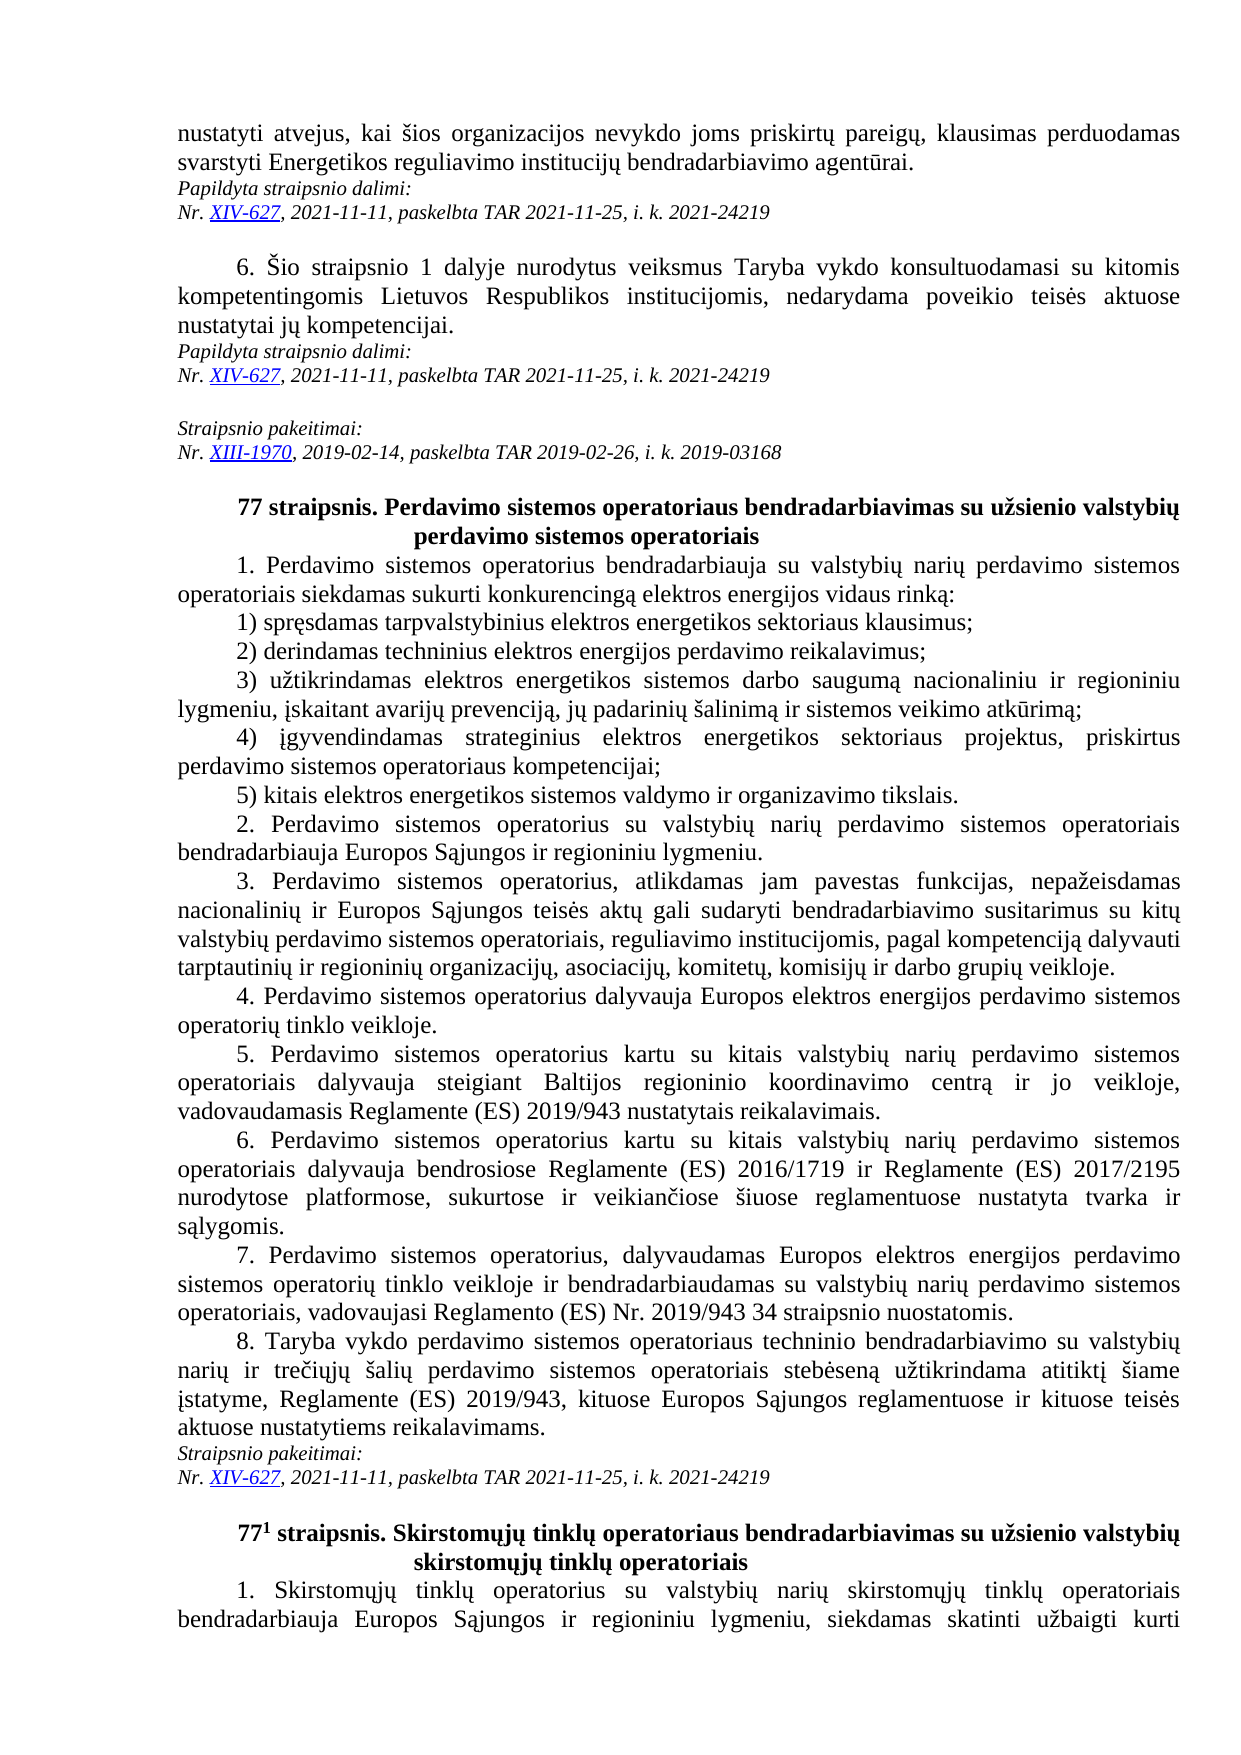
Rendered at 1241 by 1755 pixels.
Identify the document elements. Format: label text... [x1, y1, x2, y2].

text 2. Perdavimo sistemos operatorius su valstybių narių perdavimo sistemos operatoriais bendradarbiauja Europos Sąjungos ir regioniniu lygmeniu. [177, 809, 1181, 866]
text Straipsnio pakeitimai: [177, 1441, 1181, 1465]
text Nr. XIII-1970, 2019-02-14, paskelbta TAR 2019-02-26, i. k. 2019-03168 [177, 440, 1181, 464]
text 4. Perdavimo sistemos operatorius dalyvauja Europos elektros energijos perdavimo sistemos operatorių tinklo veikloje. [177, 981, 1181, 1039]
text Nr. XIV-627, 2021-11-11, paskelbta TAR 2021-11-25, i. k. 2021-24219 [177, 1465, 1181, 1489]
text Nr. XIV-627, 2021-11-11, paskelbta TAR 2021-11-25, i. k. 2021-24219 [177, 200, 1181, 224]
text Straipsnio pakeitimai: [177, 416, 1181, 440]
text 6. Šio straipsnio 1 dalyje nurodytus veiksmus Taryba vykdo konsultuodamasi su kitomis kompetentingomis Lietuvos Respublikos institucijomis, nedarydama poveikio teisės aktuose nustatytai jų kompetencijai. [177, 252, 1181, 339]
text 5) kitais elektros energetikos sistemos valdymo ir organizavimo tikslais. [177, 780, 1181, 809]
text Papildyta straipsnio dalimi: [177, 176, 1181, 200]
text 8. Taryba vykdo perdavimo sistemos operatoriaus techninio bendradarbiavimo su valstybių narių ir trečiųjų šalių perdavimo sistemos operatoriais stebėseną užtikrindama atitiktį šiame įstatyme, Reglamente (ES) 2019/943, kituose Europos Sąjungos reglamentuose ir kituose teisės aktuose nustatytiems reikalavimams. [177, 1326, 1181, 1441]
text 1) spręsdamas tarpvalstybinius elektros energetikos sektoriaus klausimus; [177, 607, 1181, 636]
text 7. Perdavimo sistemos operatorius, dalyvaudamas Europos elektros energijos perdavimo sistemos operatorių tinklo veikloje ir bendradarbiaudamas su valstybių narių perdavimo sistemos operatoriais, vadovaujasi Reglamento (ES) Nr. 2019/943 34 straipsnio nuostatomis. [177, 1240, 1181, 1326]
text 1. Skirstomųjų tinklų operatorius su valstybių narių skirstomųjų tinklų operatoriais bendradarbiauja Europos Sąjungos ir regioniniu lygmeniu, siekdamas skatinti užbaigti kurti [177, 1576, 1181, 1633]
text 1. Perdavimo sistemos operatorius bendradarbiauja su valstybių narių perdavimo sistemos operatoriais siekdamas sukurti konkurencingą elektros energijos vidaus rinką: [177, 550, 1181, 607]
text 6. Perdavimo sistemos operatorius kartu su kitais valstybių narių perdavimo sistemos operatoriais dalyvauja bendrosiose Reglamente (ES) 2016/1719 ir Reglamente (ES) 2017/2195 nurodytose platformose, sukurtose ir veikiančiose šiuose reglamentuose nustatyta tvarka ir sąlygomis. [177, 1125, 1181, 1240]
text 771 straipsnis. Skirstomųjų tinklų operatoriaus bendradarbiavimas su užsienio valstybių skirstomųjų tinklų operatoriais [237, 1518, 1181, 1576]
text 3) užtikrindamas elektros energetikos sistemos darbo saugumą nacionaliniu ir regioniniu lygmeniu, įskaitant avarijų prevenciją, jų padarinių šalinimą ir sistemos veikimo atkūrimą; [177, 665, 1181, 722]
text 77 straipsnis. Perdavimo sistemos operatoriaus bendradarbiavimas su užsienio valstybių perdavimo sistemos operatoriais [237, 492, 1181, 550]
text 3. Perdavimo sistemos operatorius, atlikdamas jam pavestas funkcijas, nepažeisdamas nacionalinių ir Europos Sąjungos teisės aktų gali sudaryti bendradarbiavimo susitarimus su kitų valstybių perdavimo sistemos operatoriais, reguliavimo institucijomis, pagal kompetenciją dalyvauti tarptautinių ir regioninių organizacijų, asociacijų, komitetų, komisijų ir darbo grupių veikloje. [177, 866, 1181, 981]
text 5. Perdavimo sistemos operatorius kartu su kitais valstybių narių perdavimo sistemos operatoriais dalyvauja steigiant Baltijos regioninio koordinavimo centrą ir jo veikloje, vadovaudamasis Reglamente (ES) 2019/943 nustatytais reikalavimais. [177, 1039, 1181, 1125]
text nustatyti atvejus, kai šios organizacijos nevykdo joms priskirtų pareigų, klausimas perduodamas svarstyti Energetikos reguliavimo institucijų bendradarbiavimo agentūrai. [177, 118, 1181, 176]
text 2) derindamas techninius elektros energijos perdavimo reikalavimus; [177, 636, 1181, 665]
text Nr. XIV-627, 2021-11-11, paskelbta TAR 2021-11-25, i. k. 2021-24219 [177, 363, 1181, 387]
text Papildyta straipsnio dalimi: [177, 339, 1181, 363]
text 4) įgyvendindamas strateginius elektros energetikos sektoriaus projektus, priskirtus perdavimo sistemos operatoriaus kompetencijai; [177, 722, 1181, 780]
